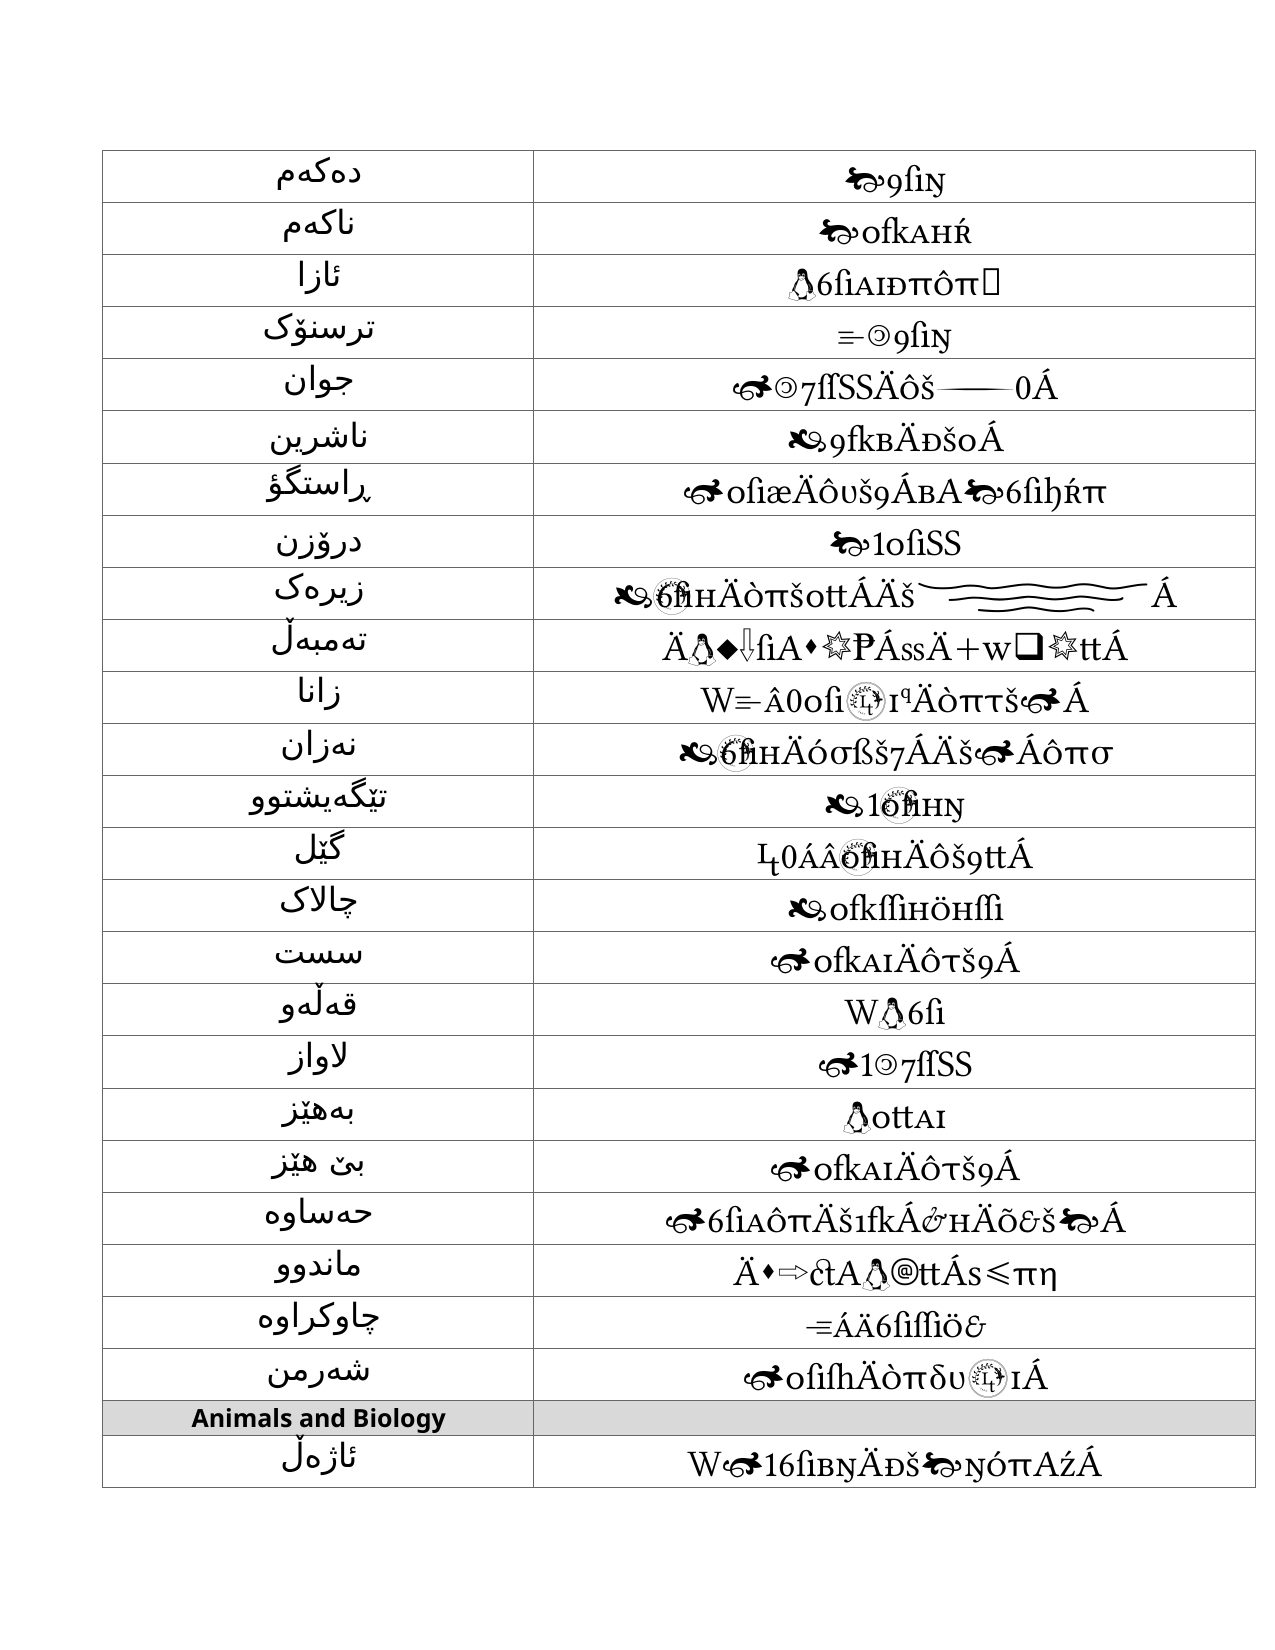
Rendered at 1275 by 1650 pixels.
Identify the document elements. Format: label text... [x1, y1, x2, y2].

table_cell بێ هێز [103, 1141, 533, 1192]
table_cell دەکەم [103, 151, 533, 202]
table_cell ئاژەڵ [103, 1436, 533, 1487]
table_cell نەزان [103, 724, 533, 775]
table_cell [534, 1401, 1255, 1435]
table_cell  [534, 1436, 1255, 1487]
table_cell  [534, 411, 1255, 462]
table_cell تێگەیشتوو [103, 776, 533, 827]
table_cell  [534, 880, 1255, 931]
table_cell ئازا [103, 255, 533, 306]
table_cell قەڵەو [103, 984, 533, 1035]
table_cell  [534, 568, 1255, 619]
table_cell Animals and Biology [103, 1401, 533, 1435]
table_cell  [534, 516, 1255, 567]
table_cell  [534, 828, 1255, 879]
table_cell  [534, 1193, 1255, 1244]
table_cell ماندوو [103, 1245, 533, 1296]
table_cell  [534, 1089, 1255, 1139]
table_cell  [534, 1036, 1255, 1087]
table_cell  [534, 203, 1255, 254]
table_cell ناشرین [103, 411, 533, 462]
table_cell  [534, 1297, 1255, 1348]
table_cell  [534, 307, 1255, 358]
table_cell چالاک [103, 880, 533, 931]
table_cell ‌‌حەساوە [103, 1193, 533, 1244]
table_cell ترسنۆک [103, 307, 533, 358]
table_cell  [534, 724, 1255, 775]
table_cell زیرەک [103, 568, 533, 619]
table_cell  [534, 464, 1255, 514]
table_cell  [534, 1349, 1255, 1400]
table_cell  [534, 1141, 1255, 1192]
table_cell  [534, 359, 1255, 410]
table_cell  [534, 151, 1255, 202]
table_cell  [534, 620, 1255, 671]
table_cell  [534, 255, 1255, 306]
table_cell  [534, 984, 1255, 1035]
table_cell چاوکراوە [103, 1297, 533, 1348]
table_cell  [534, 672, 1255, 723]
table_cell درۆزن [103, 516, 533, 567]
table_cell گێل [103, 828, 533, 879]
table_cell بەهێز [103, 1089, 533, 1139]
table_cell جوان [103, 359, 533, 410]
table_cell ڕاستگؤ [103, 464, 533, 514]
table_cell  [534, 1245, 1255, 1296]
table_cell  [534, 932, 1255, 983]
table_cell تەمبەڵ [103, 620, 533, 671]
table_cell سست [103, 932, 533, 983]
table_cell لاواز [103, 1036, 533, 1087]
table_cell زانا [103, 672, 533, 723]
table_cell ناکەم [103, 203, 533, 254]
table_cell  [534, 776, 1255, 827]
table_cell شەرمن [103, 1349, 533, 1400]
